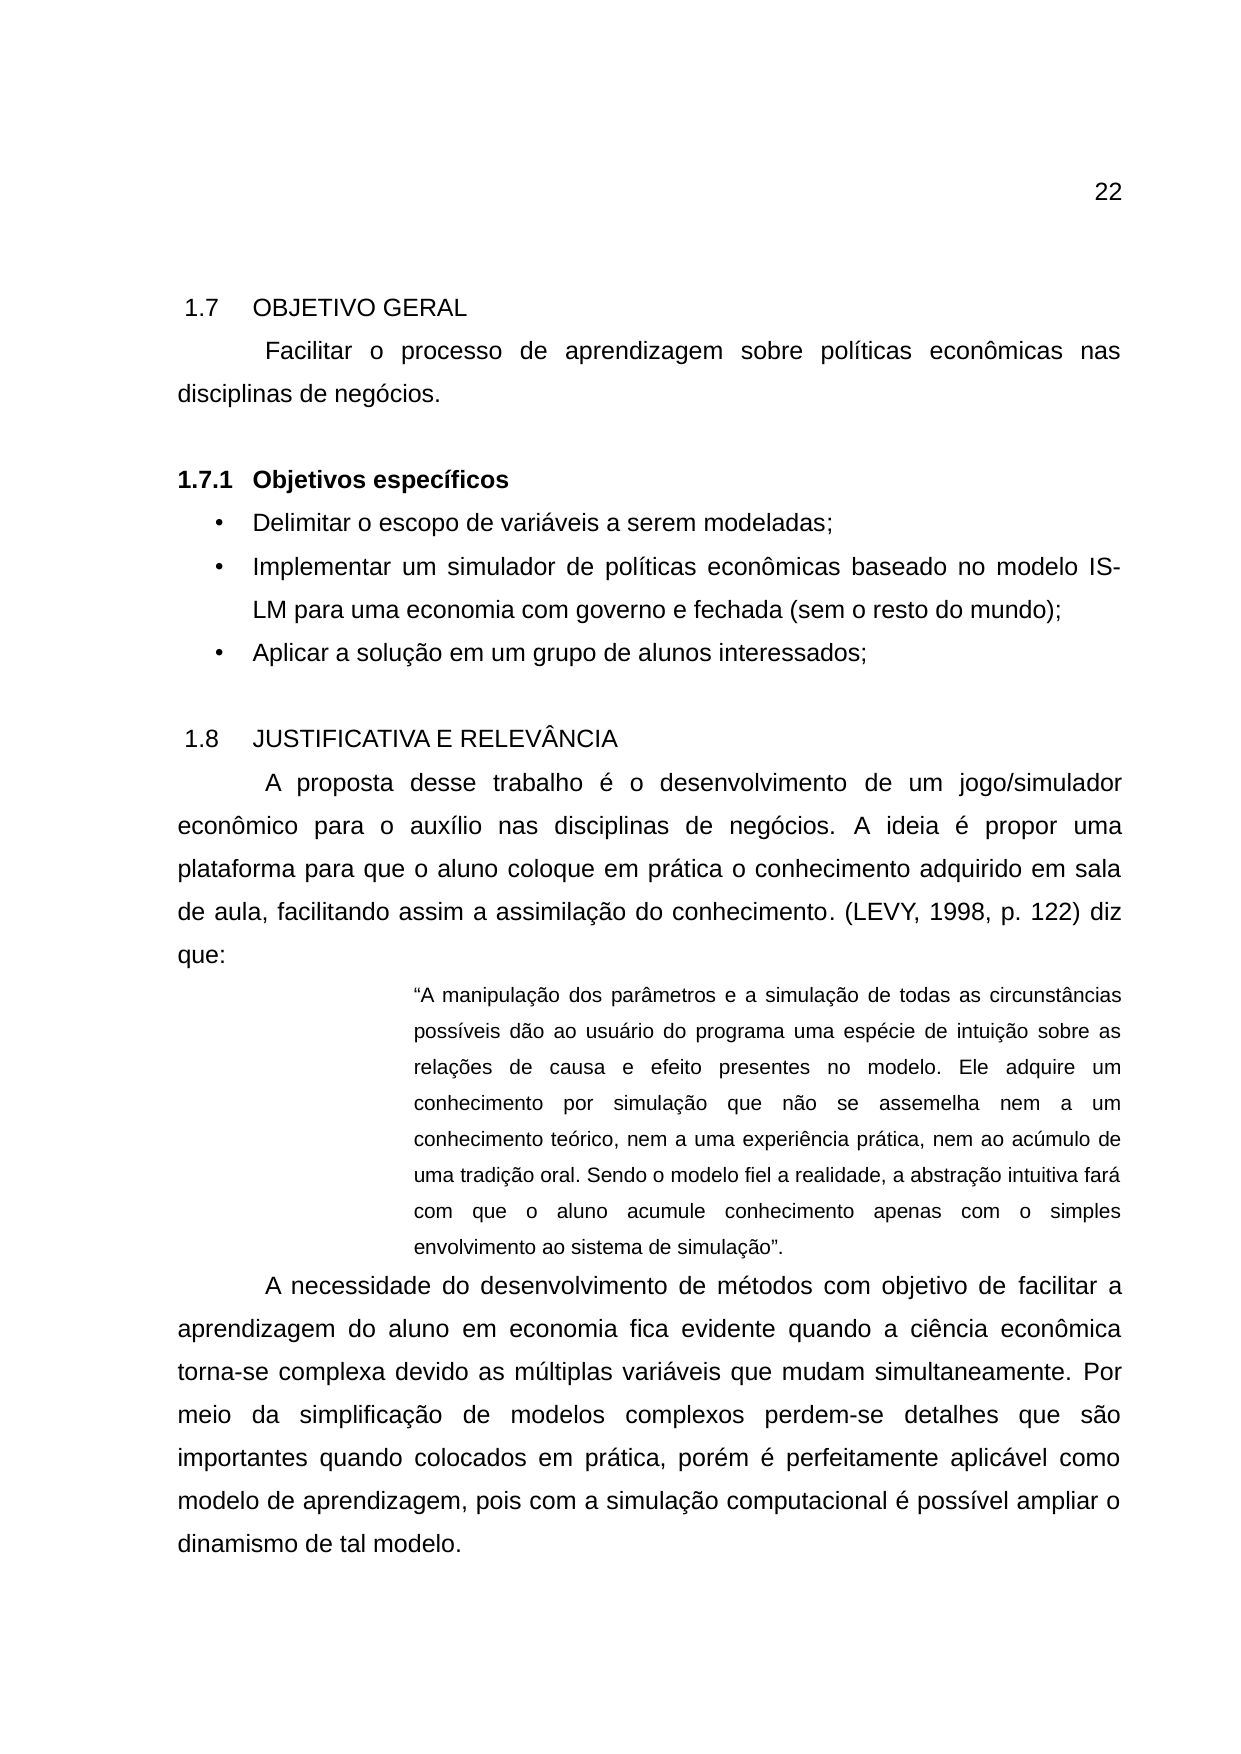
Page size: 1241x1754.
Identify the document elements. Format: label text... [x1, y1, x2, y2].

list Delimitar o escopo de variáveis a serem modeladas; [215, 508, 1122, 537]
text A necessidade do desenvolvimento de métodos com objetivo de facilitar a aprendizagem do aluno em economia fica evidente quando a ciência econômica torna-se complexa devido as múltiplas variáveis que mudam simultaneamente. Por meio da simplificação de modelos complexos perdem-se detalhes que são importantes quando colocados em prática, porém é perfeitamente aplicável como modelo de aprendizagem, pois com a simulação computacional é possível ampliar o dinamismo de tal modelo. [177, 1271, 1122, 1558]
subtitle Objetivo geral [177, 293, 1122, 322]
list Implementar um simulador de políticas econômicas baseado no modelo IS-LM para uma economia com governo e fechada (sem o resto do mundo); [215, 552, 1122, 624]
list Aplicar a solução em um grupo de alunos interessados; [215, 638, 1122, 667]
text A proposta desse trabalho é o desenvolvimento de um jogo/simulador econômico para o auxílio nas disciplinas de negócios. A ideia é propor uma plataforma para que o aluno coloque em prática o conhecimento adquirido em sala de aula, facilitando assim a assimilação do conhecimento. (LEVY, 1998, p. 122) diz que: [177, 767, 1122, 969]
subtitle Objetivos específicos [177, 465, 1122, 494]
subtitle Justificativa e relevância [177, 724, 1122, 753]
text “A manipulação dos parâmetros e a simulação de todas as circunstâncias possíveis dão ao usuário do programa uma espécie de intuição sobre as relações de causa e efeito presentes no modelo. Ele adquire um conhecimento por simulação que não se assemelha nem a um conhecimento teórico, nem a uma experiência prática, nem ao acúmulo de uma tradição oral. Sendo o modelo fiel a realidade, a abstração intuitiva fará com que o aluno acumule conhecimento apenas com o simples envolvimento ao sistema de simulação”. [413, 983, 1122, 1259]
text Facilitar o processo de aprendizagem sobre políticas econômicas nas disciplinas de negócios. [177, 336, 1122, 408]
